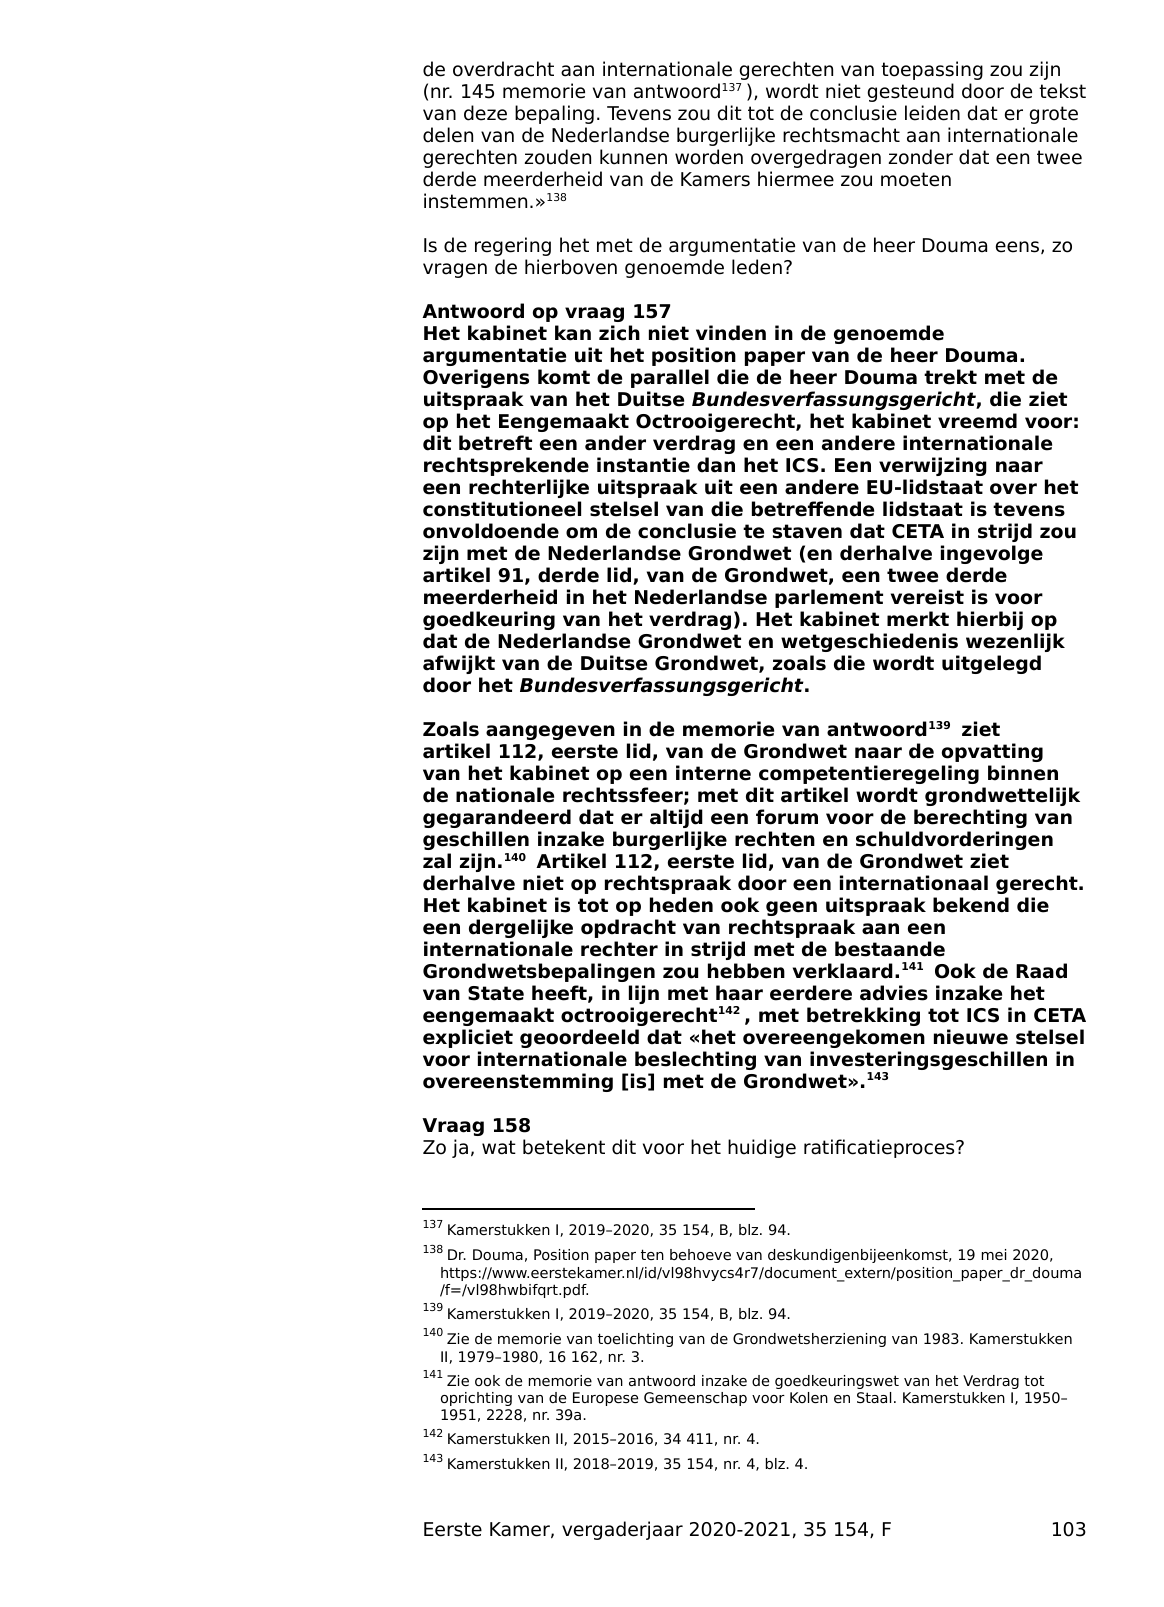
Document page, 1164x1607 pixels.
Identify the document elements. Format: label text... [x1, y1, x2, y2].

text Kamerstukken II, 2018–2019, 35 154, nr. 4, blz. 4. [422, 1452, 1087, 1474]
text Zo ja, wat betekent dit voor het huidige ratificatieproces? [422, 1137, 1087, 1159]
text Zie de memorie van toelichting van de Grondwetsherziening van 1983. Kamerstukken II, 1979–1980, 16 162, nr. 3. [422, 1327, 1087, 1366]
text Kamerstukken I, 2019–2020, 35 154, B, blz. 94. [422, 1218, 1087, 1240]
text Is de regering het met de argumentatie van de heer Douma eens, zo vragen de hierboven genoemde leden? [422, 235, 1087, 279]
text Zoals aangegeven in de memorie van antwoord ziet artikel 112, eerste lid, van de Grondwet naar de opvatting van het kabinet op een interne competentieregeling binnen de nationale rechtssfeer; met dit artikel wordt grondwettelijk gegarandeerd dat er altijd een forum voor de berechting van geschillen inzake burgerlijke rechten en schuldvorderingen zal zijn. Artikel 112, eerste lid, van de Grondwet ziet derhalve niet op rechtspraak door een internationaal gerecht. Het kabinet is tot op heden ook geen uitspraak bekend die een dergelijke opdracht van rechtspraak aan een internationale rechter in strijd met de bestaande Grondwetsbepalingen zou hebben verklaard. Ook de Raad van State heeft, in lijn met haar eerdere advies inzake het eengemaakt octrooigerecht, met betrekking tot ICS in CETA expliciet geoordeeld dat «het overeengekomen nieuwe stelsel voor internationale beslechting van investeringsgeschillen in overeenstemming [is] met de Grondwet». [422, 719, 1087, 1093]
text Antwoord op vraag 157 [422, 301, 1087, 323]
text Dr. Douma, Position paper ten behoeve van deskundigenbijeenkomst, 19 mei 2020, https://www.eerstekamer.nl/id/vl98hvycs4r7/document_extern/position_paper_dr_douma/f=/vl98hwbifqrt.pdf. [422, 1243, 1087, 1299]
text Het kabinet kan zich niet vinden in de genoemde argumentatie uit het position paper van de heer Douma. Overigens komt de parallel die de heer Douma trekt met de uitspraak van het Duitse Bundesverfassungsgericht, die ziet op het Eengemaakt Octrooigerecht, het kabinet vreemd voor: dit betreft een ander verdrag en een andere internationale rechtsprekende instantie dan het ICS. Een verwijzing naar een rechterlijke uitspraak uit een andere EU-lidstaat over het constitutioneel stelsel van die betreffende lidstaat is tevens onvoldoende om de conclusie te staven dat CETA in strijd zou zijn met de Nederlandse Grondwet (en derhalve ingevolge artikel 91, derde lid, van de Grondwet, een twee derde meerderheid in het Nederlandse parlement vereist is voor goedkeuring van het verdrag). Het kabinet merkt hierbij op dat de Nederlandse Grondwet en wetgeschiedenis wezenlijk afwijkt van de Duitse Grondwet, zoals die wordt uitgelegd door het Bundesverfassungsgericht. [422, 323, 1087, 697]
text Vraag 158 [422, 1115, 1087, 1137]
text Zie ook de memorie van antwoord inzake de goedkeuringswet van het Verdrag tot oprichting van de Europese Gemeenschap voor Kolen en Staal. Kamerstukken I, 1950–1951, 2228, nr. 39a. [422, 1368, 1087, 1424]
text de overdracht aan internationale gerechten van toepassing zou zijn (nr. 145 memorie van antwoord), wordt niet gesteund door de tekst van deze bepaling. Tevens zou dit tot de conclusie leiden dat er grote delen van de Nederlandse burgerlijke rechtsmacht aan internationale gerechten zouden kunnen worden overgedragen zonder dat een twee derde meerderheid van de Kamers hiermee zou moeten instemmen.» [422, 59, 1087, 213]
text Kamerstukken II, 2015–2016, 34 411, nr. 4. [422, 1427, 1087, 1449]
text Kamerstukken I, 2019–2020, 35 154, B, blz. 94. [422, 1302, 1087, 1324]
